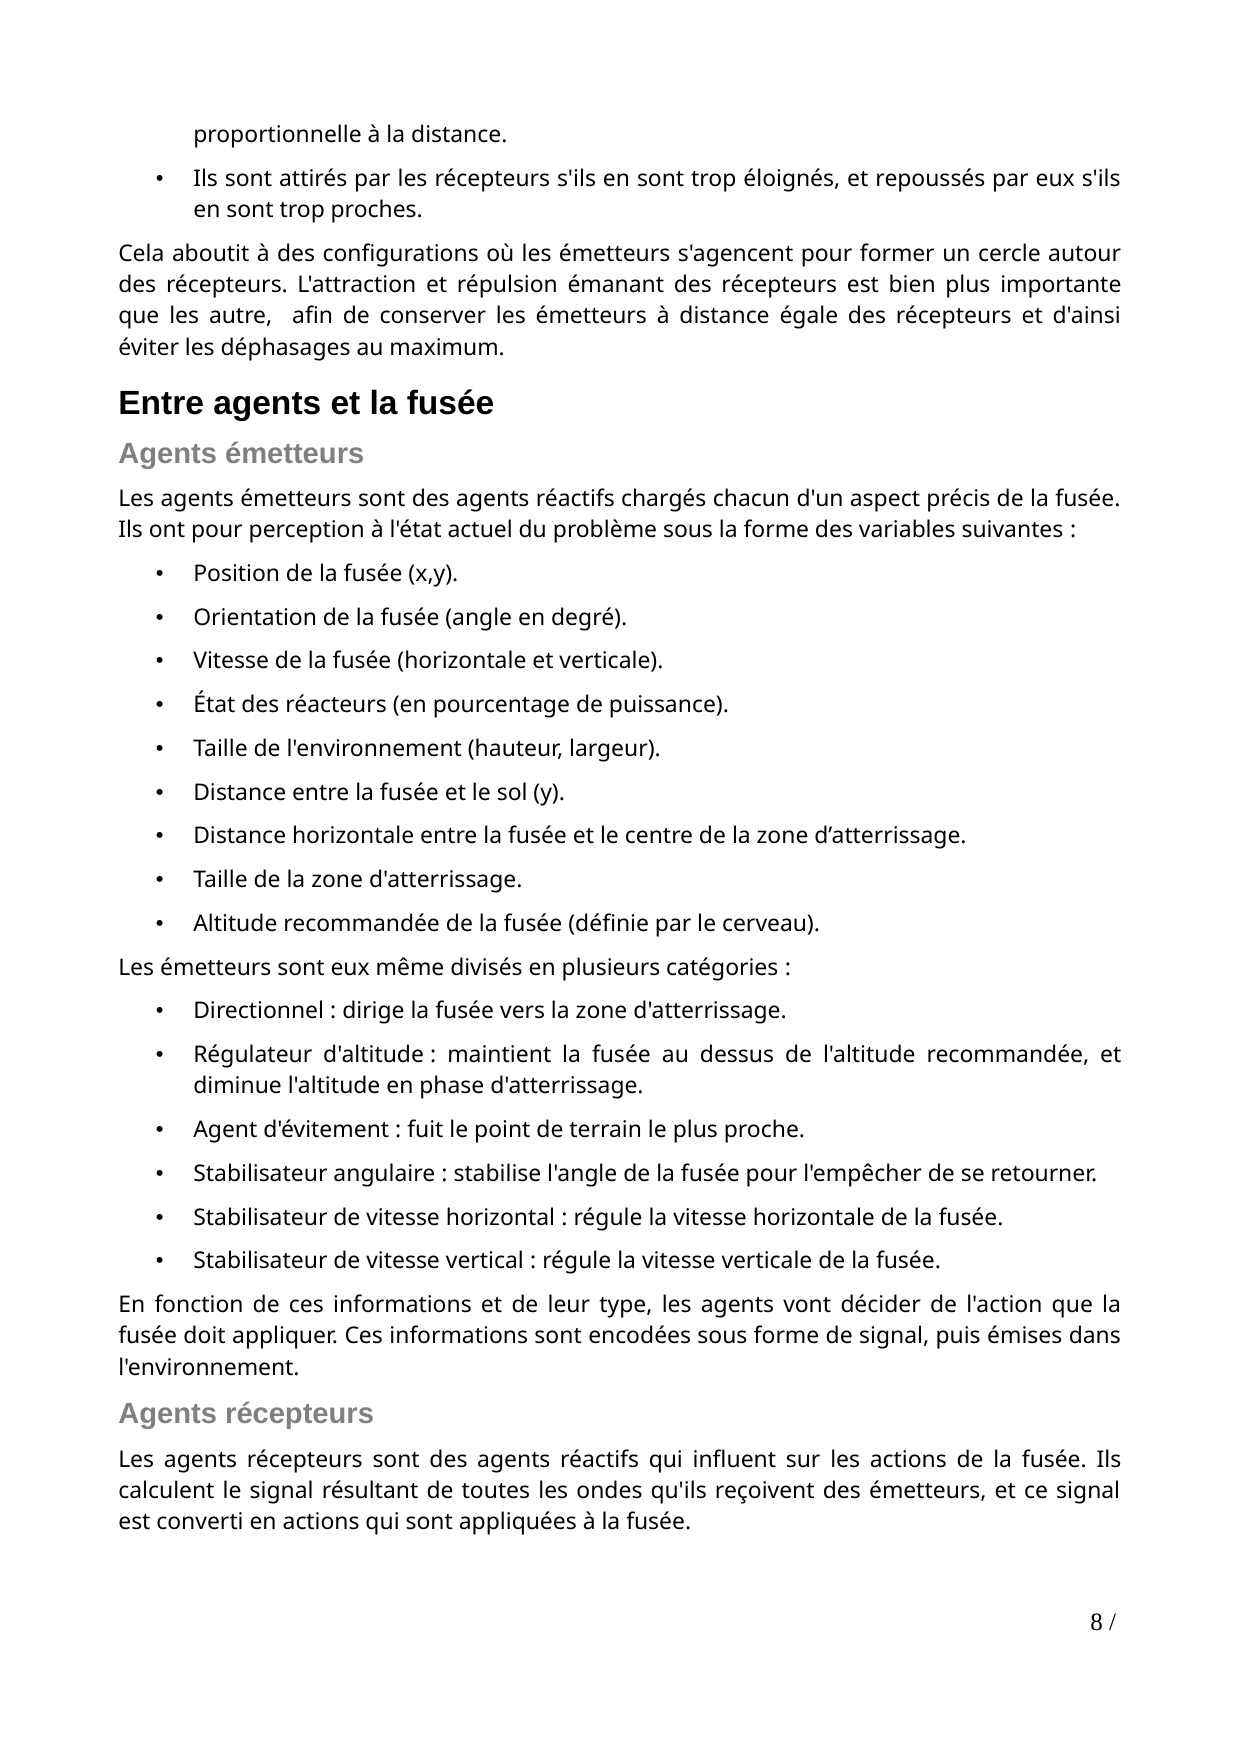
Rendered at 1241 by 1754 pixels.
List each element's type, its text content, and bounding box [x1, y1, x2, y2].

subtitle Agents émetteurs [118, 436, 1122, 469]
list Ils sont attirés par les récepteurs s'ils en sont trop éloignés, et repoussés par eux s'ils en sont trop proches. [156, 162, 1122, 224]
list Position de la fusée (x,y). [156, 557, 1122, 588]
list Stabilisateur de vitesse horizontal : régule la vitesse horizontale de la fusée. [156, 1201, 1122, 1232]
list Taille de la zone d'atterrissage. [156, 863, 1122, 894]
list Agent d'évitement : fuit le point de terrain le plus proche. [156, 1113, 1122, 1144]
subtitle Agents récepteurs [118, 1397, 1122, 1430]
list Distance entre la fusée et le sol (y). [156, 776, 1122, 807]
text Cela aboutit à des configurations où les émetteurs s'agencent pour former un cercle autour des récepteurs. L'attraction et répulsion émanant des récepteurs est bien plus importante que les autre, afin de conserver les émetteurs à distance égale des récepteurs et d'ainsi éviter les déphasages au maximum. [118, 237, 1122, 362]
list Distance horizontale entre la fusée et le centre de la zone d’atterrissage. [156, 819, 1122, 851]
text Les agents émetteurs sont des agents réactifs chargés chacun d'un aspect précis de la fusée. Ils ont pour perception à l'état actuel du problème sous la forme des variables suivantes : [118, 482, 1122, 544]
list Stabilisateur angulaire : stabilise l'angle de la fusée pour l'empêcher de se retourner. [156, 1157, 1122, 1188]
list Vitesse de la fusée (horizontale et verticale). [156, 644, 1122, 676]
text Les émetteurs sont eux même divisés en plusieurs catégories : [118, 951, 1122, 982]
list Altitude recommandée de la fusée (définie par le cerveau). [156, 907, 1122, 938]
text Les agents récepteurs sont des agents réactifs qui influent sur les actions de la fusée. Ils calculent le signal résultant de toutes les ondes qu'ils reçoivent des émetteurs, et ce signal est converti en actions qui sont appliquées à la fusée. [118, 1443, 1122, 1536]
list État des réacteurs (en pourcentage de puissance). [156, 688, 1122, 719]
list proportionnelle à la distance. [156, 118, 1122, 149]
list Régulateur d'altitude : maintient la fusée au dessus de l'altitude recommandée, et diminue l'altitude en phase d'atterrissage. [156, 1038, 1122, 1101]
list Directionnel : dirige la fusée vers la zone d'atterrissage. [156, 994, 1122, 1026]
list Stabilisateur de vitesse vertical : régule la vitesse verticale de la fusée. [156, 1244, 1122, 1276]
subtitle Entre agents et la fusée [118, 383, 1122, 421]
list Orientation de la fusée (angle en degré). [156, 601, 1122, 632]
list Taille de l'environnement (hauteur, largeur). [156, 732, 1122, 763]
text En fonction de ces informations et de leur type, les agents vont décider de l'action que la fusée doit appliquer. Ces informations sont encodées sous forme de signal, puis émises dans l'environnement. [118, 1288, 1122, 1382]
